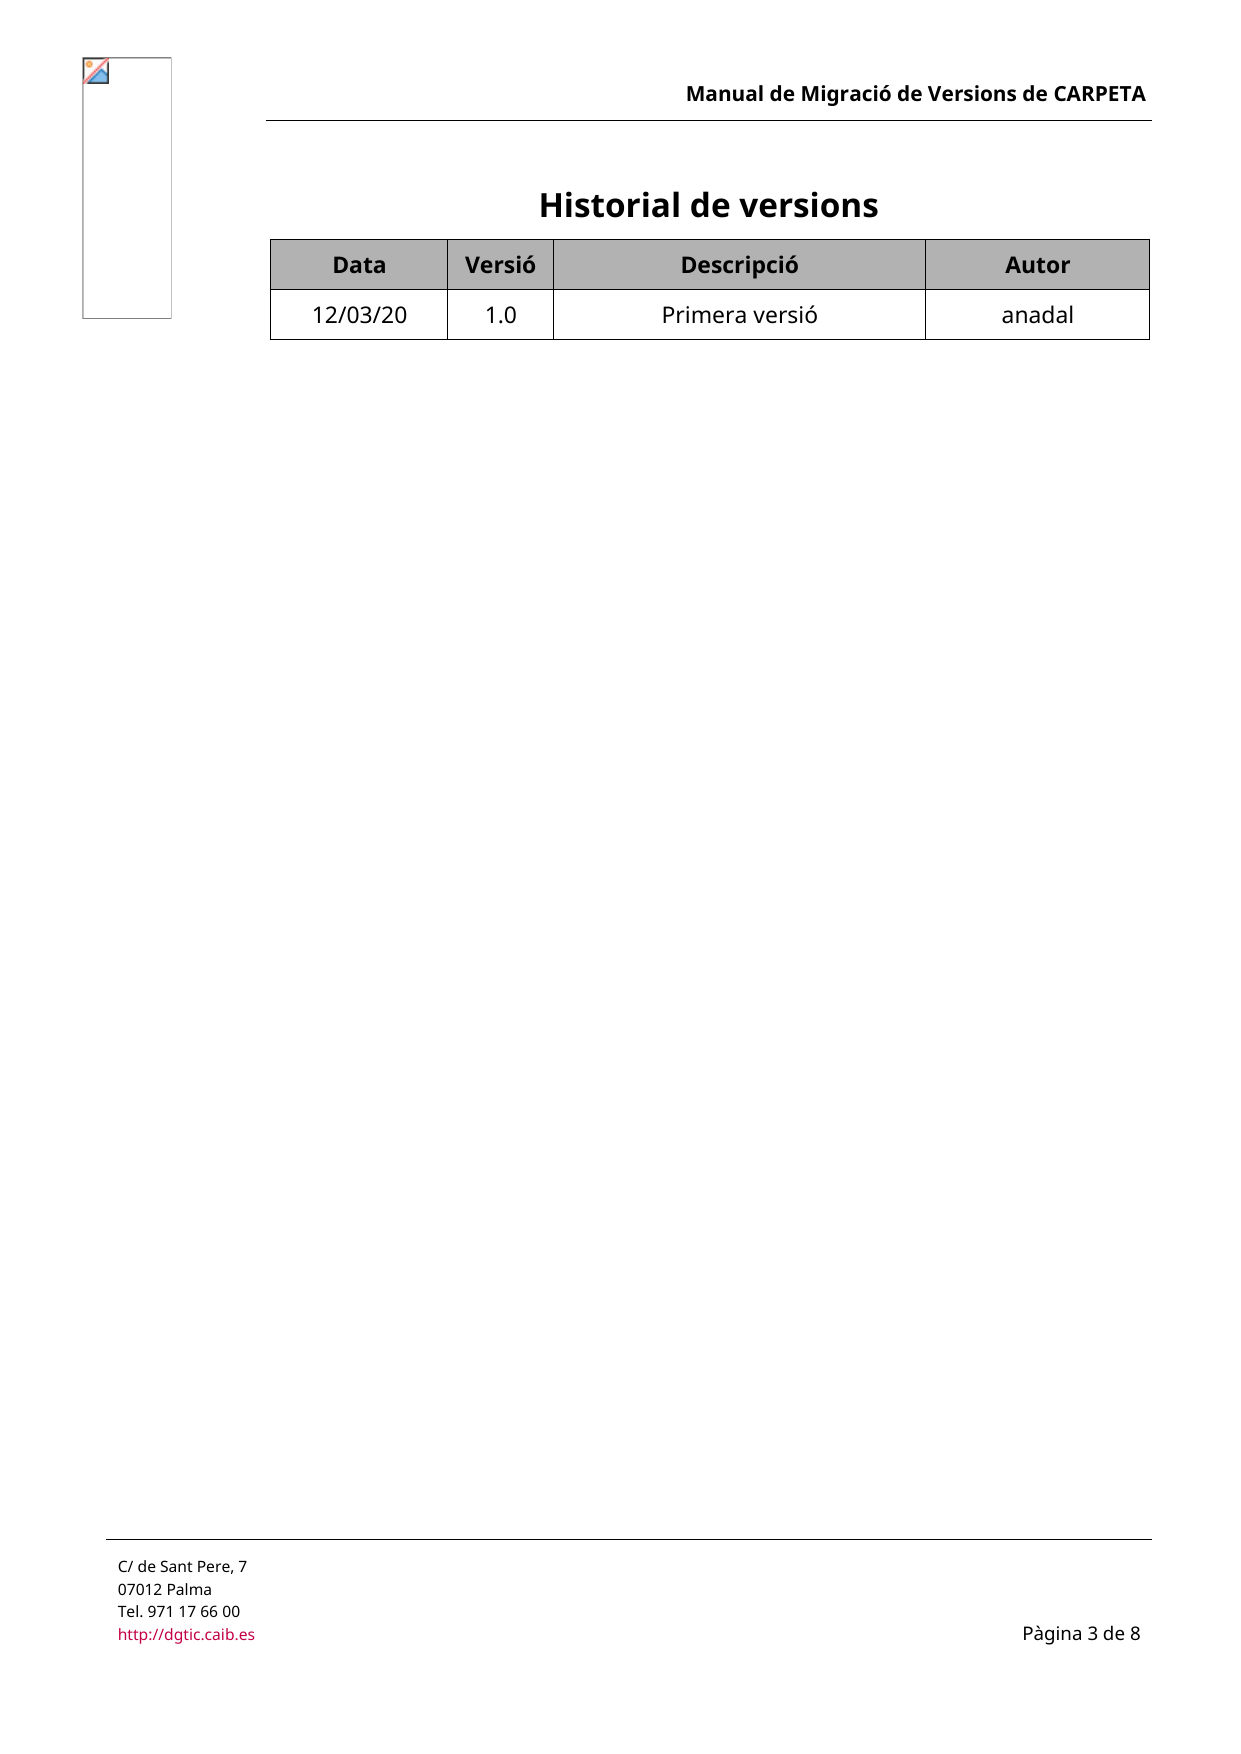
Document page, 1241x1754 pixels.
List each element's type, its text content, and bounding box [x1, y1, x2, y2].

table_header Descripció [554, 240, 925, 289]
table_cell 1.0 [448, 290, 553, 339]
table_header Data [271, 240, 447, 289]
table_header Autor [926, 240, 1149, 289]
subtitle Historial de versions [266, 181, 1152, 227]
table_cell Primera versió [554, 290, 925, 339]
table_header Versió [448, 240, 553, 289]
table_cell 03/12/20 [271, 290, 447, 339]
table_cell anadal [926, 290, 1149, 339]
